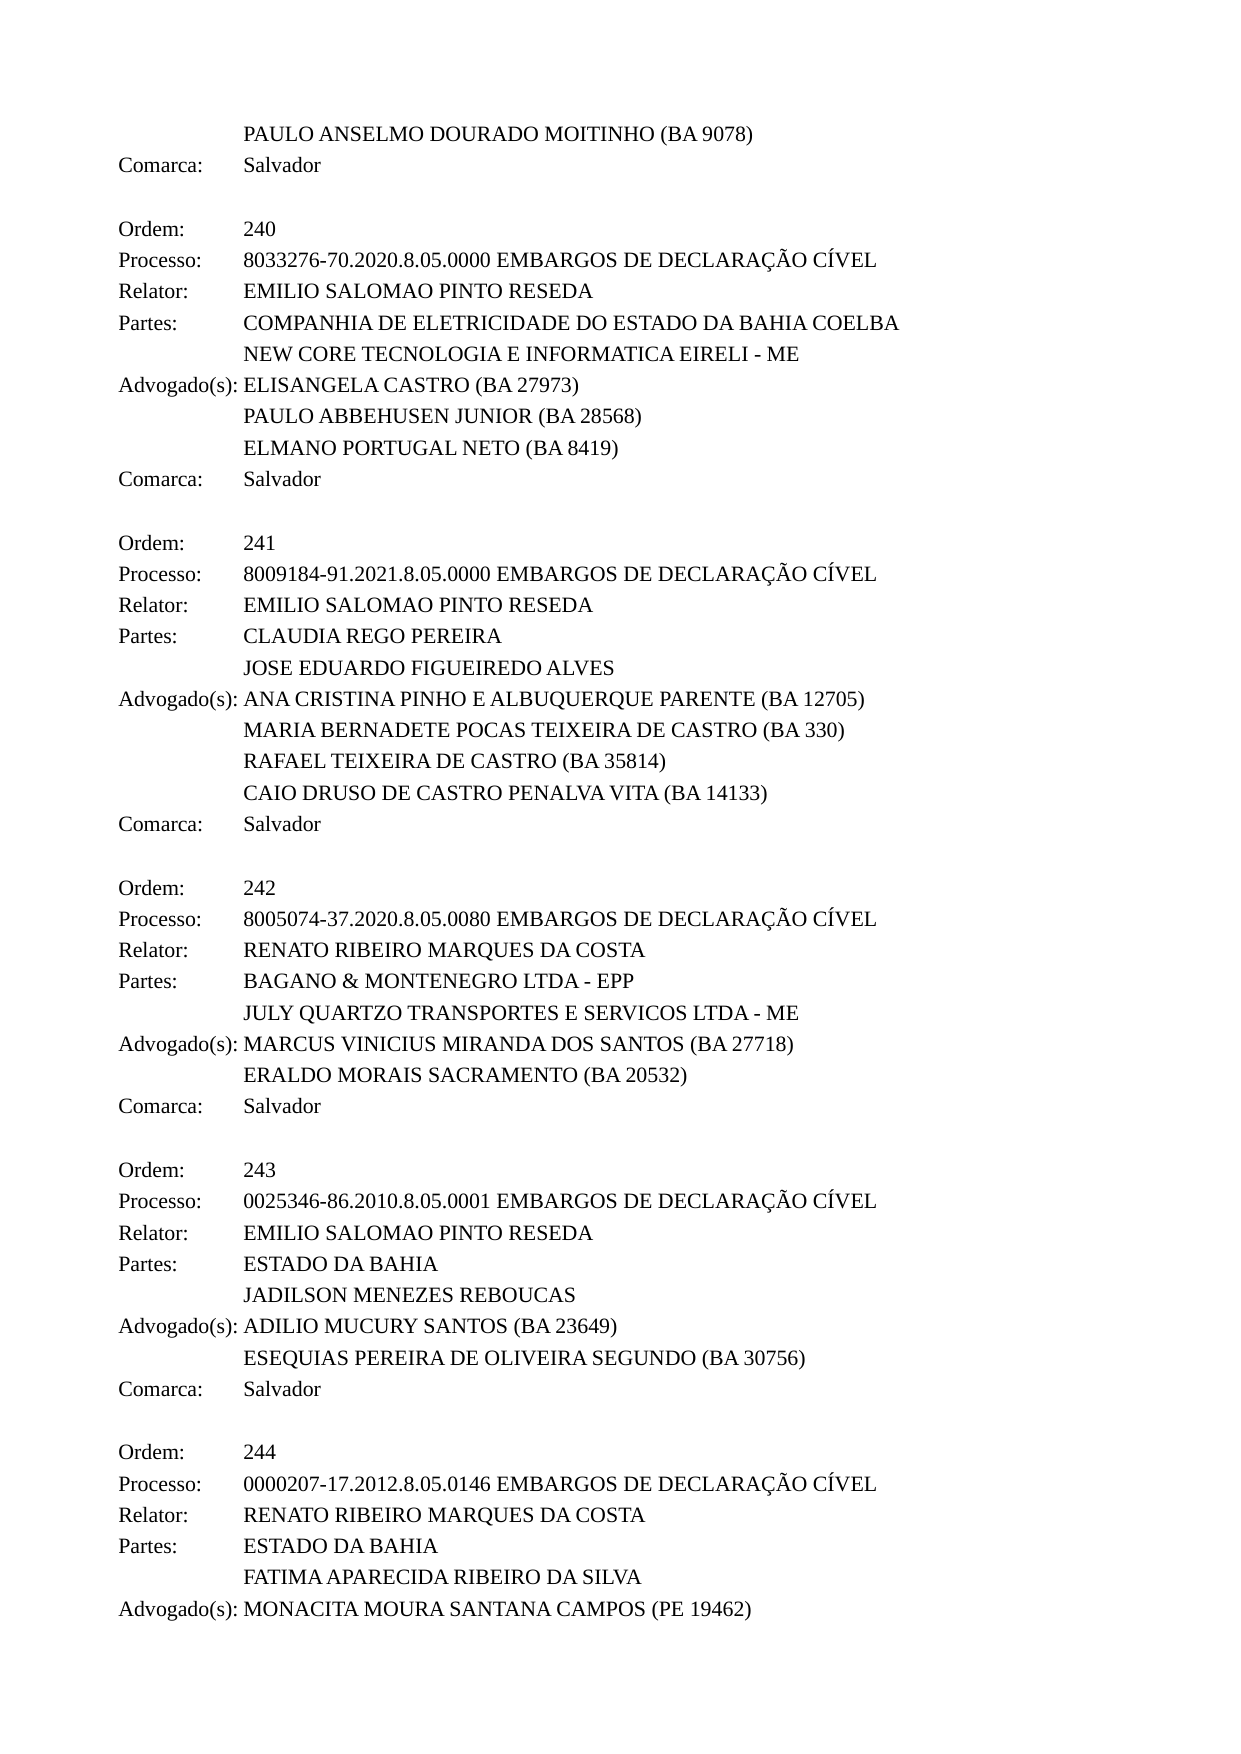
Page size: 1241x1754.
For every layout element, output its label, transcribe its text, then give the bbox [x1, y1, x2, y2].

table_cell [118, 1561, 243, 1593]
table_cell Relator: [118, 276, 243, 307]
table_header Ordem: [118, 527, 243, 558]
table_cell NEW CORE TECNOLOGIA E INFORMATICA EIRELI - ME [243, 338, 1240, 369]
table_header Ordem: [118, 1154, 243, 1185]
table_cell Salvador [243, 463, 1240, 494]
table_cell Salvador [243, 149, 1240, 181]
table_cell Relator: [118, 934, 243, 965]
table_cell ESTADO DA BAHIA [243, 1248, 1240, 1279]
table_cell Partes: [118, 620, 243, 652]
table_cell [118, 1341, 243, 1373]
table_cell MONACITA MOURA SANTANA CAMPOS (PE 19462) [243, 1593, 1240, 1624]
table_cell ADILIO MUCURY SANTOS (BA 23649) [243, 1310, 1240, 1341]
table_cell COMPANHIA DE ELETRICIDADE DO ESTADO DA BAHIA COELBA [243, 307, 1240, 338]
table_cell Salvador [243, 1373, 1240, 1404]
table_header 240 [243, 213, 1240, 244]
table_cell 8005074-37.2020.8.05.0080 EMBARGOS DE DECLARAÇÃO CÍVEL [243, 903, 1240, 934]
table_cell Processo: [118, 1468, 243, 1499]
table_cell [118, 1059, 243, 1090]
table_header 243 [243, 1154, 1240, 1185]
table_cell Partes: [118, 1530, 243, 1561]
table_cell EMILIO SALOMAO PINTO RESEDA [243, 589, 1240, 620]
table_cell Advogado(s): [118, 1310, 243, 1341]
table_header 244 [243, 1436, 1240, 1468]
table_cell Relator: [118, 589, 243, 620]
table_cell Processo: [118, 244, 243, 276]
table_cell ESEQUIAS PEREIRA DE OLIVEIRA SEGUNDO (BA 30756) [243, 1341, 1240, 1373]
table_cell RENATO RIBEIRO MARQUES DA COSTA [243, 1499, 1240, 1530]
table_cell Advogado(s): [118, 369, 243, 401]
table_cell PAULO ABBEHUSEN JUNIOR (BA 28568) [243, 401, 1240, 432]
table_cell CAIO DRUSO DE CASTRO PENALVA VITA (BA 14133) [243, 777, 1240, 808]
table_cell Partes: [118, 1248, 243, 1279]
table_cell Processo: [118, 558, 243, 589]
table_cell Salvador [243, 808, 1240, 839]
table_cell Salvador [243, 1090, 1240, 1122]
table_cell [118, 652, 243, 683]
table_cell Partes: [118, 307, 243, 338]
table_cell Advogado(s): [118, 1028, 243, 1059]
table_cell [118, 338, 243, 369]
table_cell JADILSON MENEZES REBOUCAS [243, 1279, 1240, 1310]
table_cell Comarca: [118, 1373, 243, 1404]
table_cell CLAUDIA REGO PEREIRA [243, 620, 1240, 652]
table_cell ELISANGELA CASTRO (BA 27973) [243, 369, 1240, 401]
table_cell EMILIO SALOMAO PINTO RESEDA [243, 1216, 1240, 1248]
table_cell 8009184-91.2021.8.05.0000 EMBARGOS DE DECLARAÇÃO CÍVEL [243, 558, 1240, 589]
table_header Ordem: [118, 872, 243, 903]
table_cell JOSE EDUARDO FIGUEIREDO ALVES [243, 652, 1240, 683]
table_cell Advogado(s): [118, 1593, 243, 1624]
table_cell ELMANO PORTUGAL NETO (BA 8419) [243, 432, 1240, 463]
table_cell 8033276-70.2020.8.05.0000 EMBARGOS DE DECLARAÇÃO CÍVEL [243, 244, 1240, 276]
table_cell Partes: [118, 965, 243, 997]
table_cell RAFAEL TEIXEIRA DE CASTRO (BA 35814) [243, 745, 1240, 777]
table_cell [118, 777, 243, 808]
table_cell [118, 118, 243, 149]
table_cell RENATO RIBEIRO MARQUES DA COSTA [243, 934, 1240, 965]
table_cell 0000207-17.2012.8.05.0146 EMBARGOS DE DECLARAÇÃO CÍVEL [243, 1468, 1240, 1499]
table_cell Processo: [118, 903, 243, 934]
table_cell JULY QUARTZO TRANSPORTES E SERVICOS LTDA - ME [243, 997, 1240, 1028]
table_cell [118, 1279, 243, 1310]
table_cell Comarca: [118, 463, 243, 494]
table_cell 0025346-86.2010.8.05.0001 EMBARGOS DE DECLARAÇÃO CÍVEL [243, 1185, 1240, 1216]
table_cell [118, 401, 243, 432]
table_header Ordem: [118, 213, 243, 244]
table_cell MARIA BERNADETE POCAS TEIXEIRA DE CASTRO (BA 330) [243, 714, 1240, 745]
table_cell Comarca: [118, 1090, 243, 1122]
table_cell [118, 745, 243, 777]
table_cell EMILIO SALOMAO PINTO RESEDA [243, 276, 1240, 307]
table_header 242 [243, 872, 1240, 903]
table_cell ANA CRISTINA PINHO E ALBUQUERQUE PARENTE (BA 12705) [243, 683, 1240, 714]
table_cell FATIMA APARECIDA RIBEIRO DA SILVA [243, 1561, 1240, 1593]
table_cell Comarca: [118, 808, 243, 839]
table_cell Comarca: [118, 149, 243, 181]
table_cell ERALDO MORAIS SACRAMENTO (BA 20532) [243, 1059, 1240, 1090]
table_cell PAULO ANSELMO DOURADO MOITINHO (BA 9078) [243, 118, 1240, 149]
table_header Ordem: [118, 1436, 243, 1468]
table_cell Relator: [118, 1499, 243, 1530]
table_cell Advogado(s): [118, 683, 243, 714]
table_cell Relator: [118, 1216, 243, 1248]
table_cell Processo: [118, 1185, 243, 1216]
table_cell ESTADO DA BAHIA [243, 1530, 1240, 1561]
table_cell MARCUS VINICIUS MIRANDA DOS SANTOS (BA 27718) [243, 1028, 1240, 1059]
table_cell [118, 714, 243, 745]
table_cell BAGANO & MONTENEGRO LTDA - EPP [243, 965, 1240, 997]
table_header 241 [243, 527, 1240, 558]
table_cell [118, 432, 243, 463]
table_cell [118, 997, 243, 1028]
